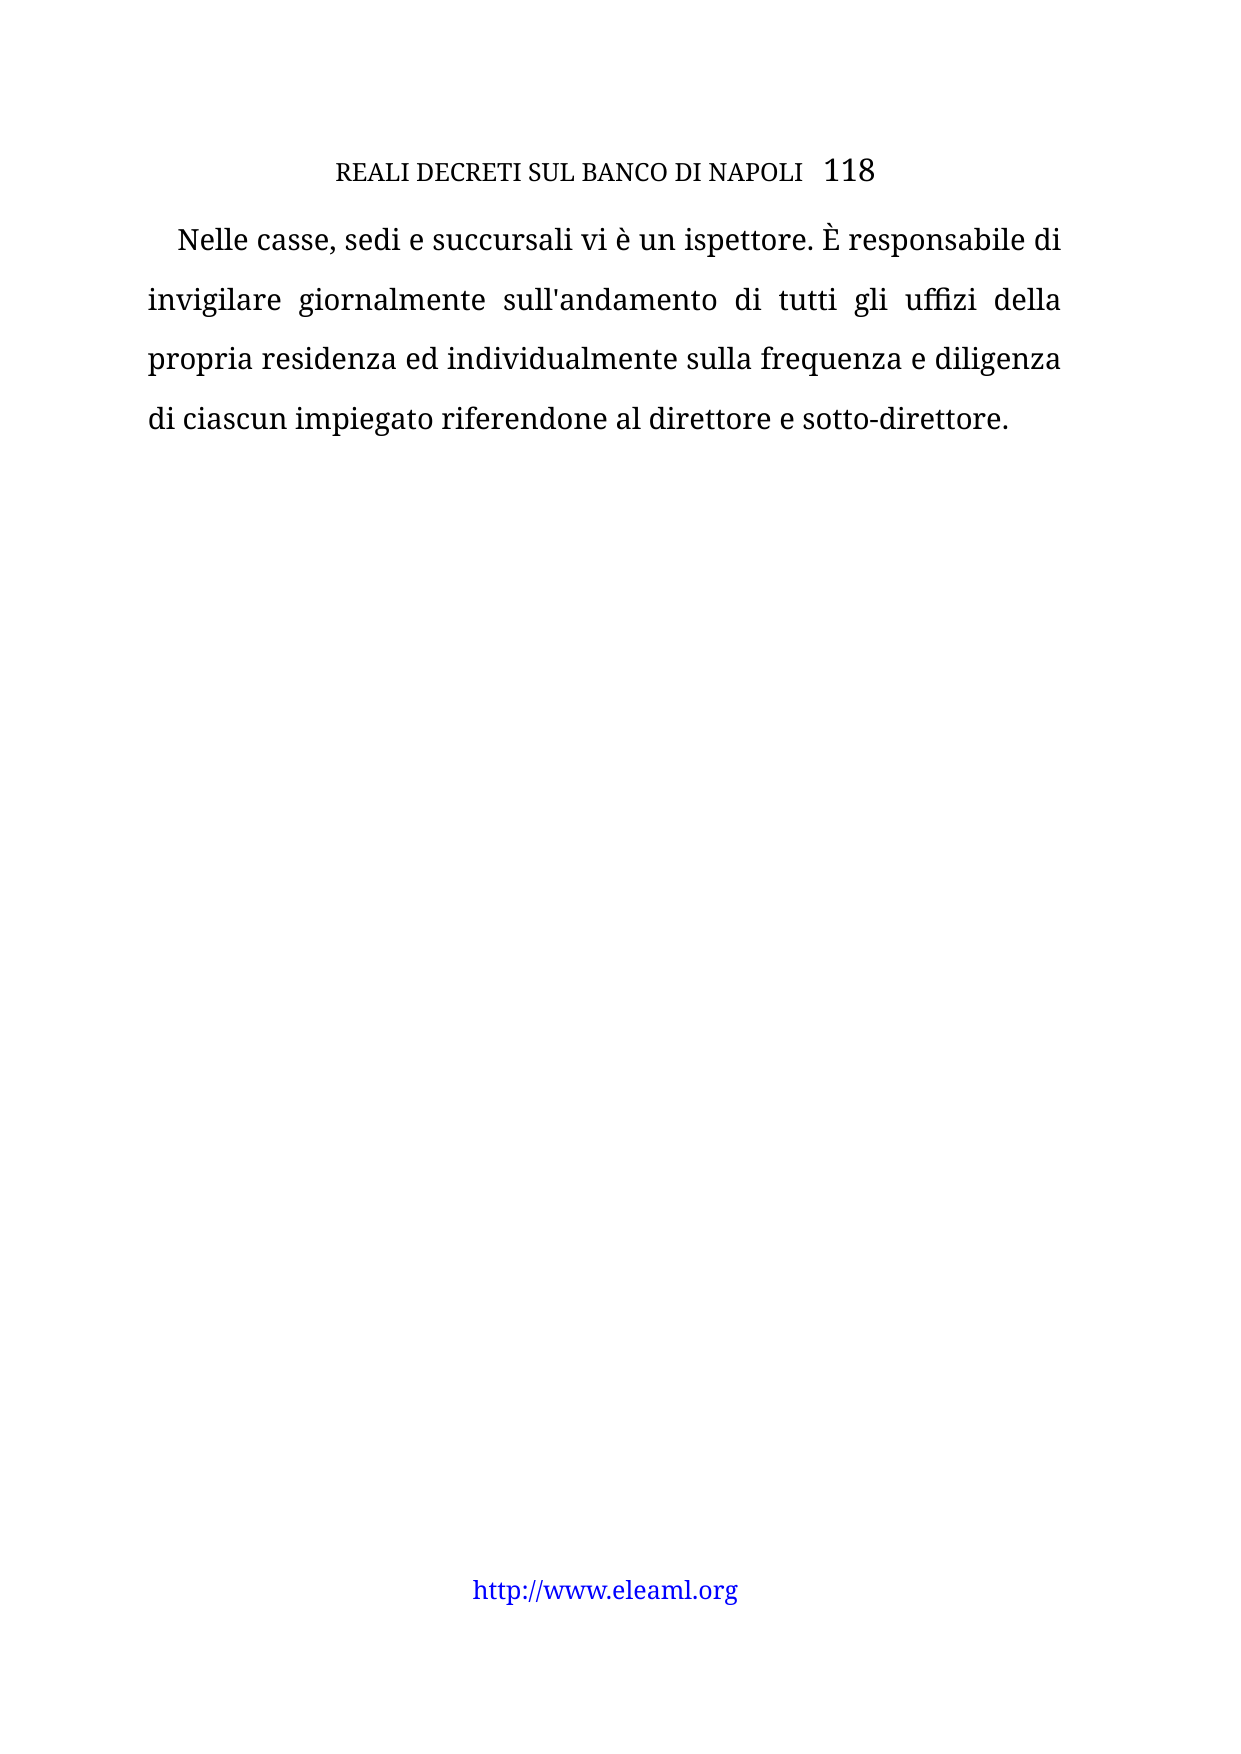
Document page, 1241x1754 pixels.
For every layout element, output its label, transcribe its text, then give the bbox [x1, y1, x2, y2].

text Nelle casse, sedi e succursali vi è un ispettore. È responsabile di invigilare giornalmente sull'andamento di tutti gli uffizi della propria residenza ed individualmente sulla frequenza e diligenza di ciascun impiegato riferendone al direttore e sotto-direttore. [148, 220, 1063, 438]
